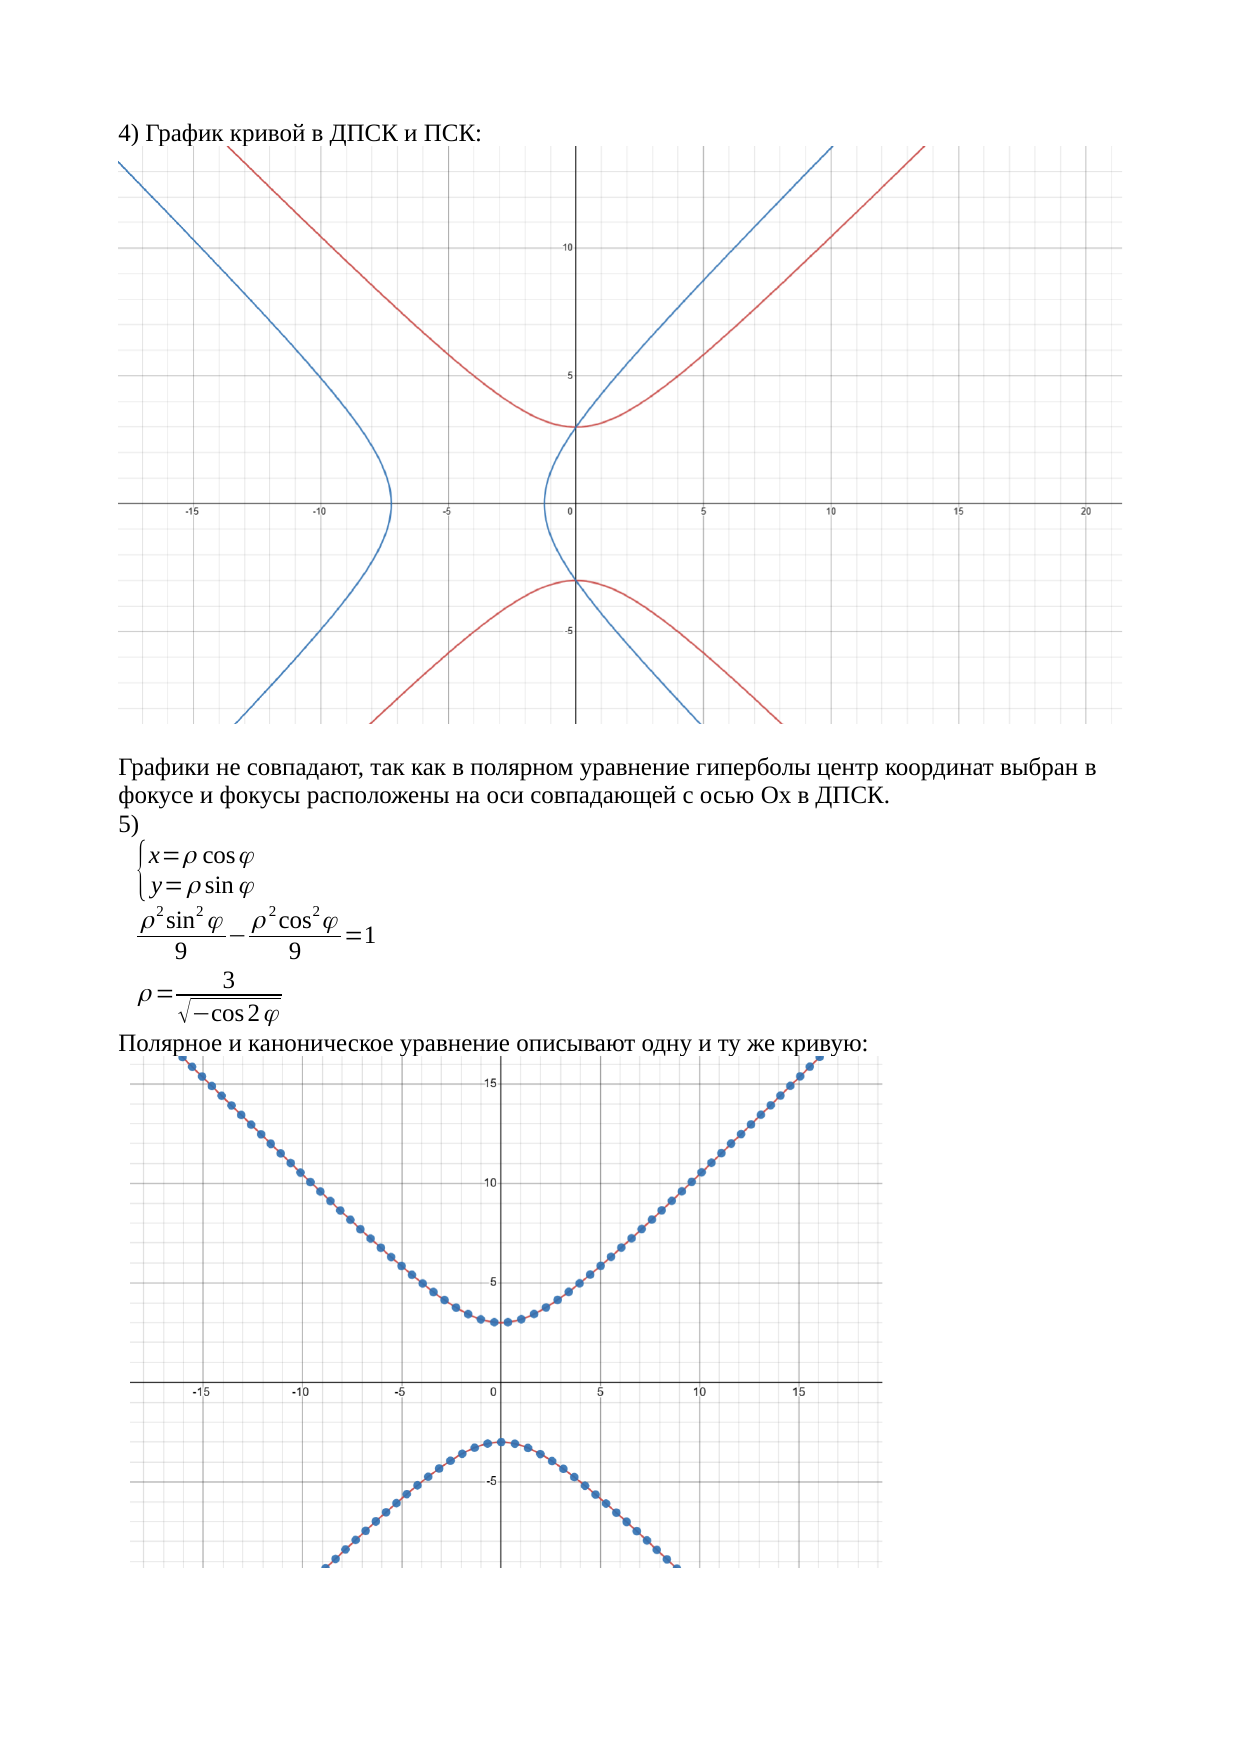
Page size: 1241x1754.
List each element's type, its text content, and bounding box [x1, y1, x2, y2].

text 4) График кривой в ДПСК и ПСК: [118, 118, 1122, 146]
text Графики не совпадают, так как в полярном уравнение гиперболы центр координат выбран в фокусе и фокусы расположены на оси совпадающей с осью Ox в ДПСК. [118, 752, 1122, 809]
text Полярное и каноническое уравнение описывают одну и ту же кривую: [118, 1028, 1122, 1056]
picture [118, 146, 1123, 724]
text 5) [118, 809, 1122, 838]
picture [130, 1056, 883, 1568]
